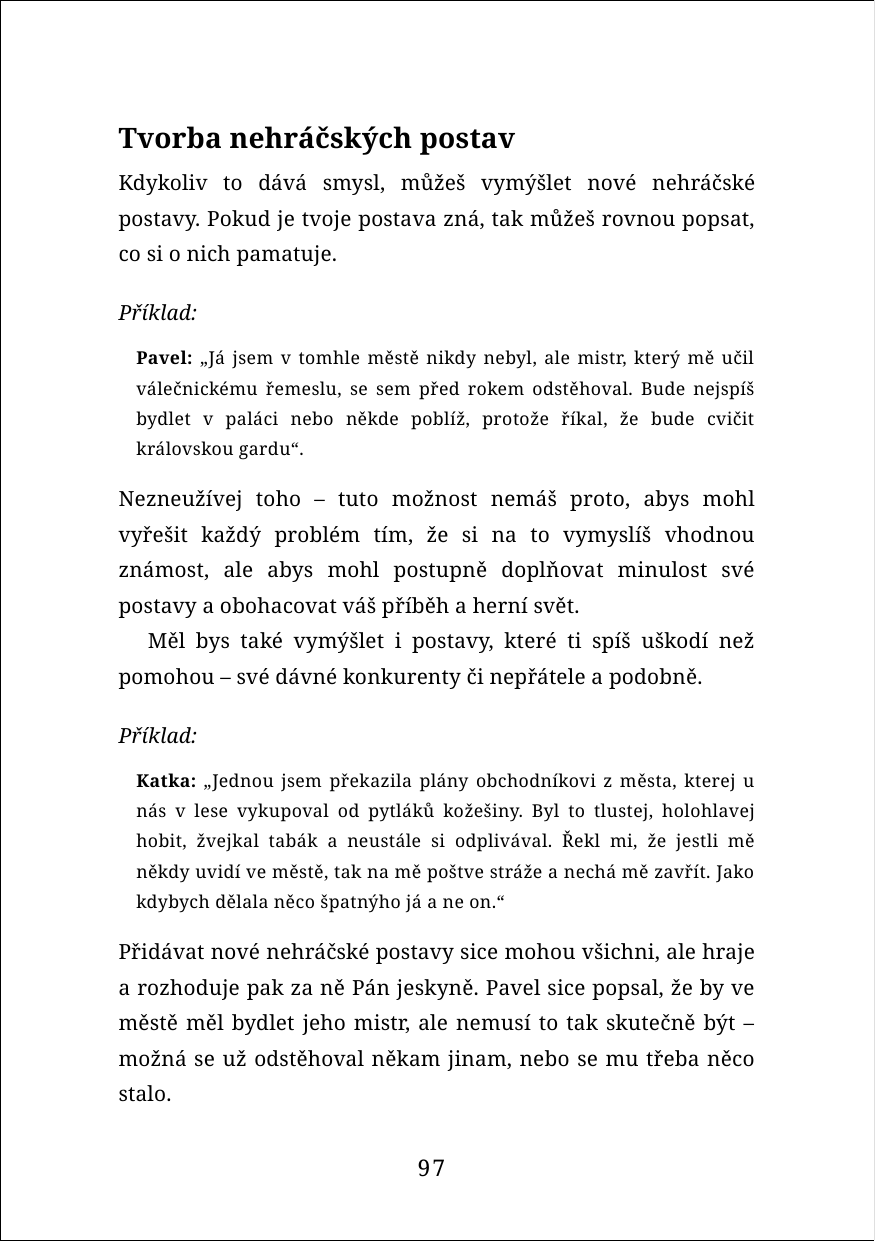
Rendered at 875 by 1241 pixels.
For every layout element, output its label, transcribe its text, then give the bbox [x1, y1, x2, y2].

subtitle Tvorba nehráčských postav [118, 118, 756, 157]
text Nezneužívej toho – tuto možnost nemáš proto, abys mohl vyřešit každý problém tím, že si na to vymyslíš vhodnou známost, ale abys mohl postupně doplňovat minulost své postavy a obohacovat váš příběh a herní svět. Měl bys také vymýšlet i postavy, které ti spíš uškodí než pomohou – své dávné konkurenty či nepřátele a podobně. [118, 484, 756, 690]
text Přidávat nové nehráčské postavy sice mohou všichni, ale hraje a rozhoduje pak za ně Pán jeskyně. Pavel sice popsal, že by ve městě měl bydlet jeho mistr, ale nemusí to tak skutečně být – možná se už odstěhoval někam jinam, nebo se mu třeba něco stalo. [118, 937, 756, 1108]
text Příklad: [118, 721, 756, 749]
text Kdykoliv to dává smysl, můžeš vymýšlet nové nehráčské postavy. Pokud je tvoje postava zná, tak můžeš rovnou popsat, co si o nich pamatuje. [118, 168, 756, 268]
text Katka: „Jednou jsem překazila plány obchodníkovi z města, kterej u nás v lese vykupoval od pytláků kožešiny. Byl to tlustej, holohlavej hobit, žvejkal tabák a neustále si odplivával. Řekl mi, že jestli mě někdy uvidí ve městě, tak na mě poštve stráže a nechá mě zavřít. Jako kdybych dělala něco špatnýho já a ne on.“ [136, 768, 756, 913]
text Pavel: „Já jsem v tomhle městě nikdy nebyl, ale mistr, který mě učil válečnickému řemeslu, se sem před rokem odstěhoval. Bude nejspíš bydlet v paláci nebo někde poblíž, protože říkal, že bude cvičit královskou gardu“. [136, 346, 756, 461]
text Příklad: [118, 298, 756, 327]
